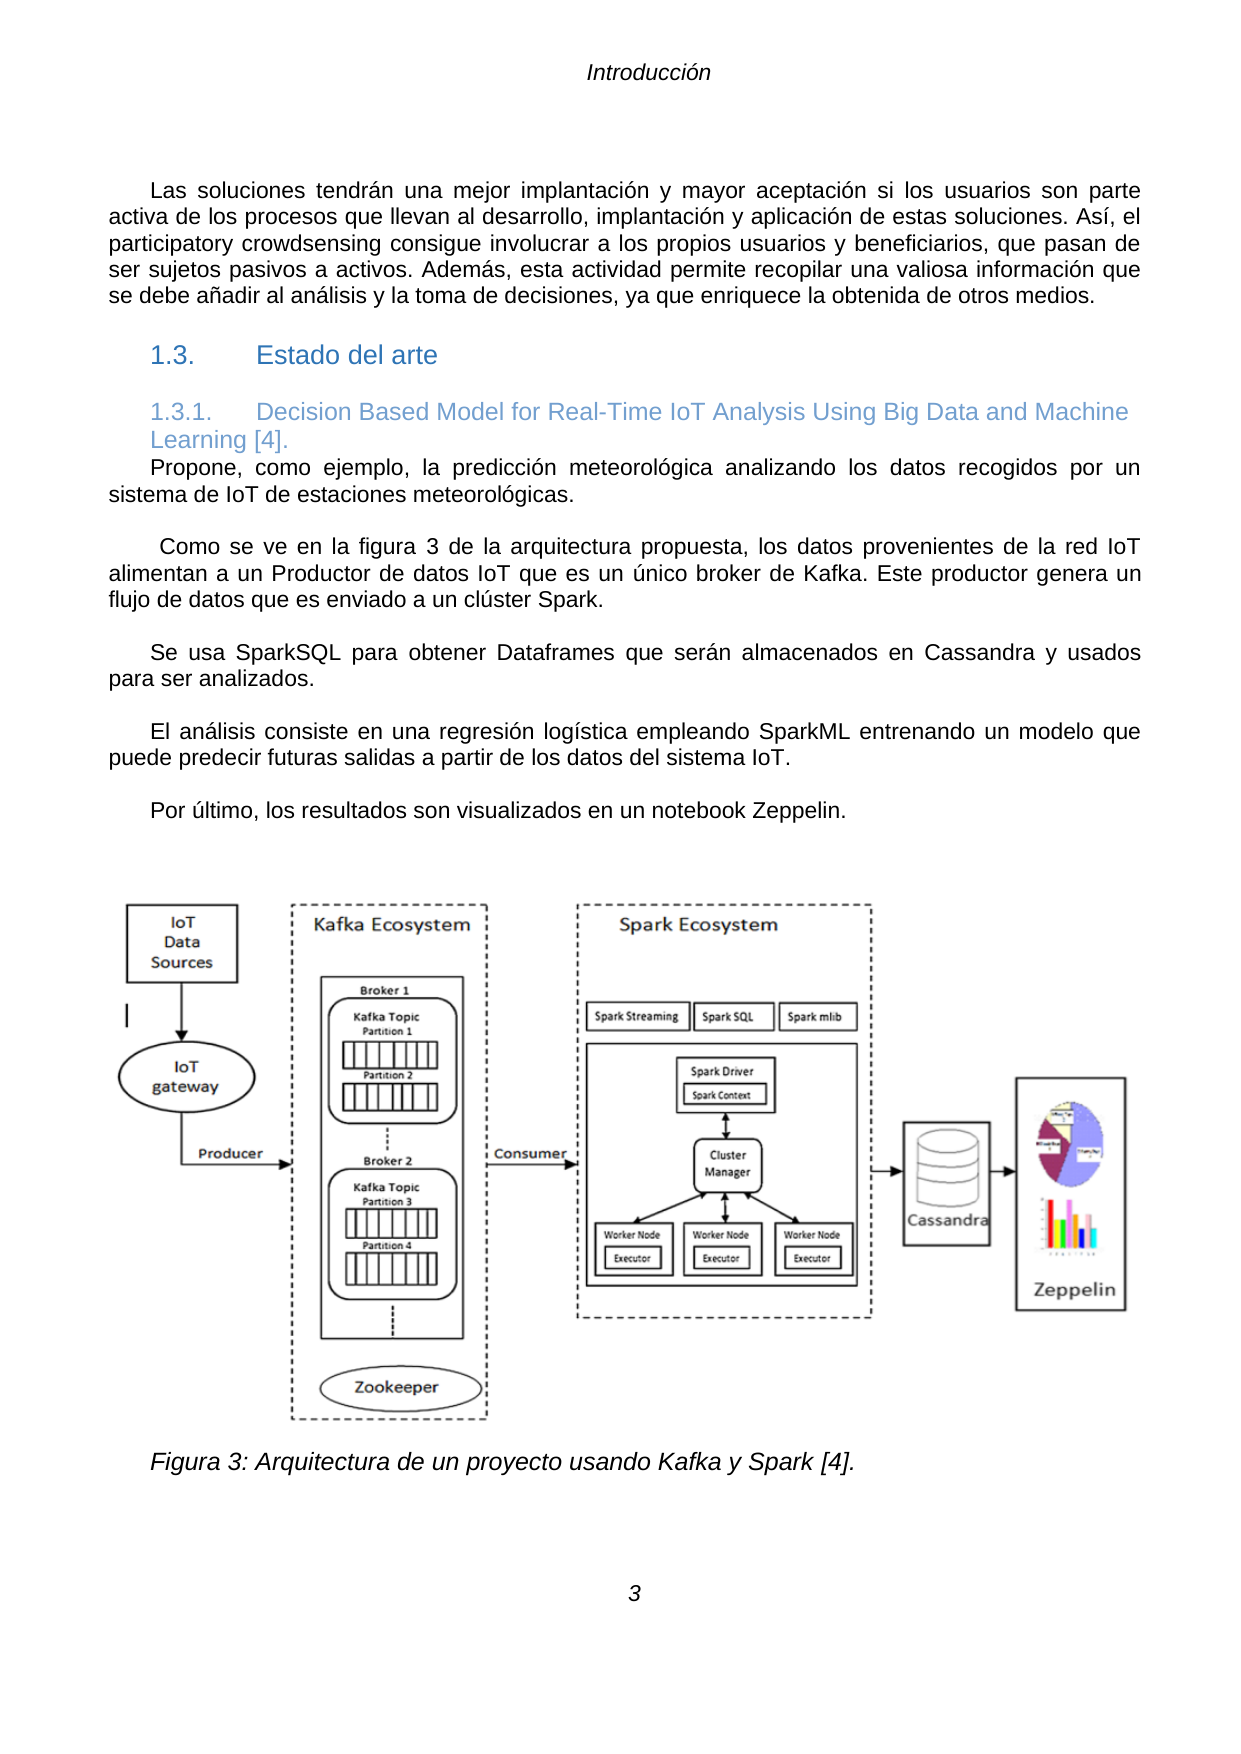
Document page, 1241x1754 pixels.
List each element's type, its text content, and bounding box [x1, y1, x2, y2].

subtitle Decision Based Model for Real-Time IoT Analysis Using Big Data and Machine Learning [4]. [150, 397, 1142, 454]
text Por último, los resultados son visualizados en un notebook Zeppelin. [108, 797, 1142, 823]
subtitle Estado del arte [108, 339, 1142, 370]
text Como se ve en la figura 3 de la arquitectura propuesta, los datos provenientes de la red IoT alimentan a un Productor de datos IoT que es un único broker de Kafka. Este productor genera un flujo de datos que es enviado a un clúster Spark. [108, 533, 1142, 612]
text Se usa SparkSQL para obtener Dataframes que serán almacenados en Cassandra y usados para ser analizados. [108, 639, 1142, 691]
text Las soluciones tendrán una mejor implantación y mayor aceptación si los usuarios son parte activa de los procesos que llevan al desarrollo, implantación y aplicación de estas soluciones. Así, el participatory crowdsensing consigue involucrar a los propios usuarios y beneficiarios, que pasan de ser sujetos pasivos a activos. Además, esta actividad permite recopilar una valiosa información que se debe añadir al análisis y la toma de decisiones, ya que enriquece la obtenida de otros medios. [108, 177, 1142, 309]
text El análisis consiste en una regresión logística empleando SparkML entrenando un modelo que puede predecir futuras salidas a partir de los datos del sistema IoT. [108, 718, 1142, 771]
text Figura 3: Arquitectura de un proyecto usando Kafka y Spark [4]. [108, 1434, 1142, 1475]
text Propone, como ejemplo, la predicción meteorológica analizando los datos recogidos por un sistema de IoT de estaciones meteorológicas. [108, 454, 1142, 507]
picture [108, 888, 1142, 1434]
